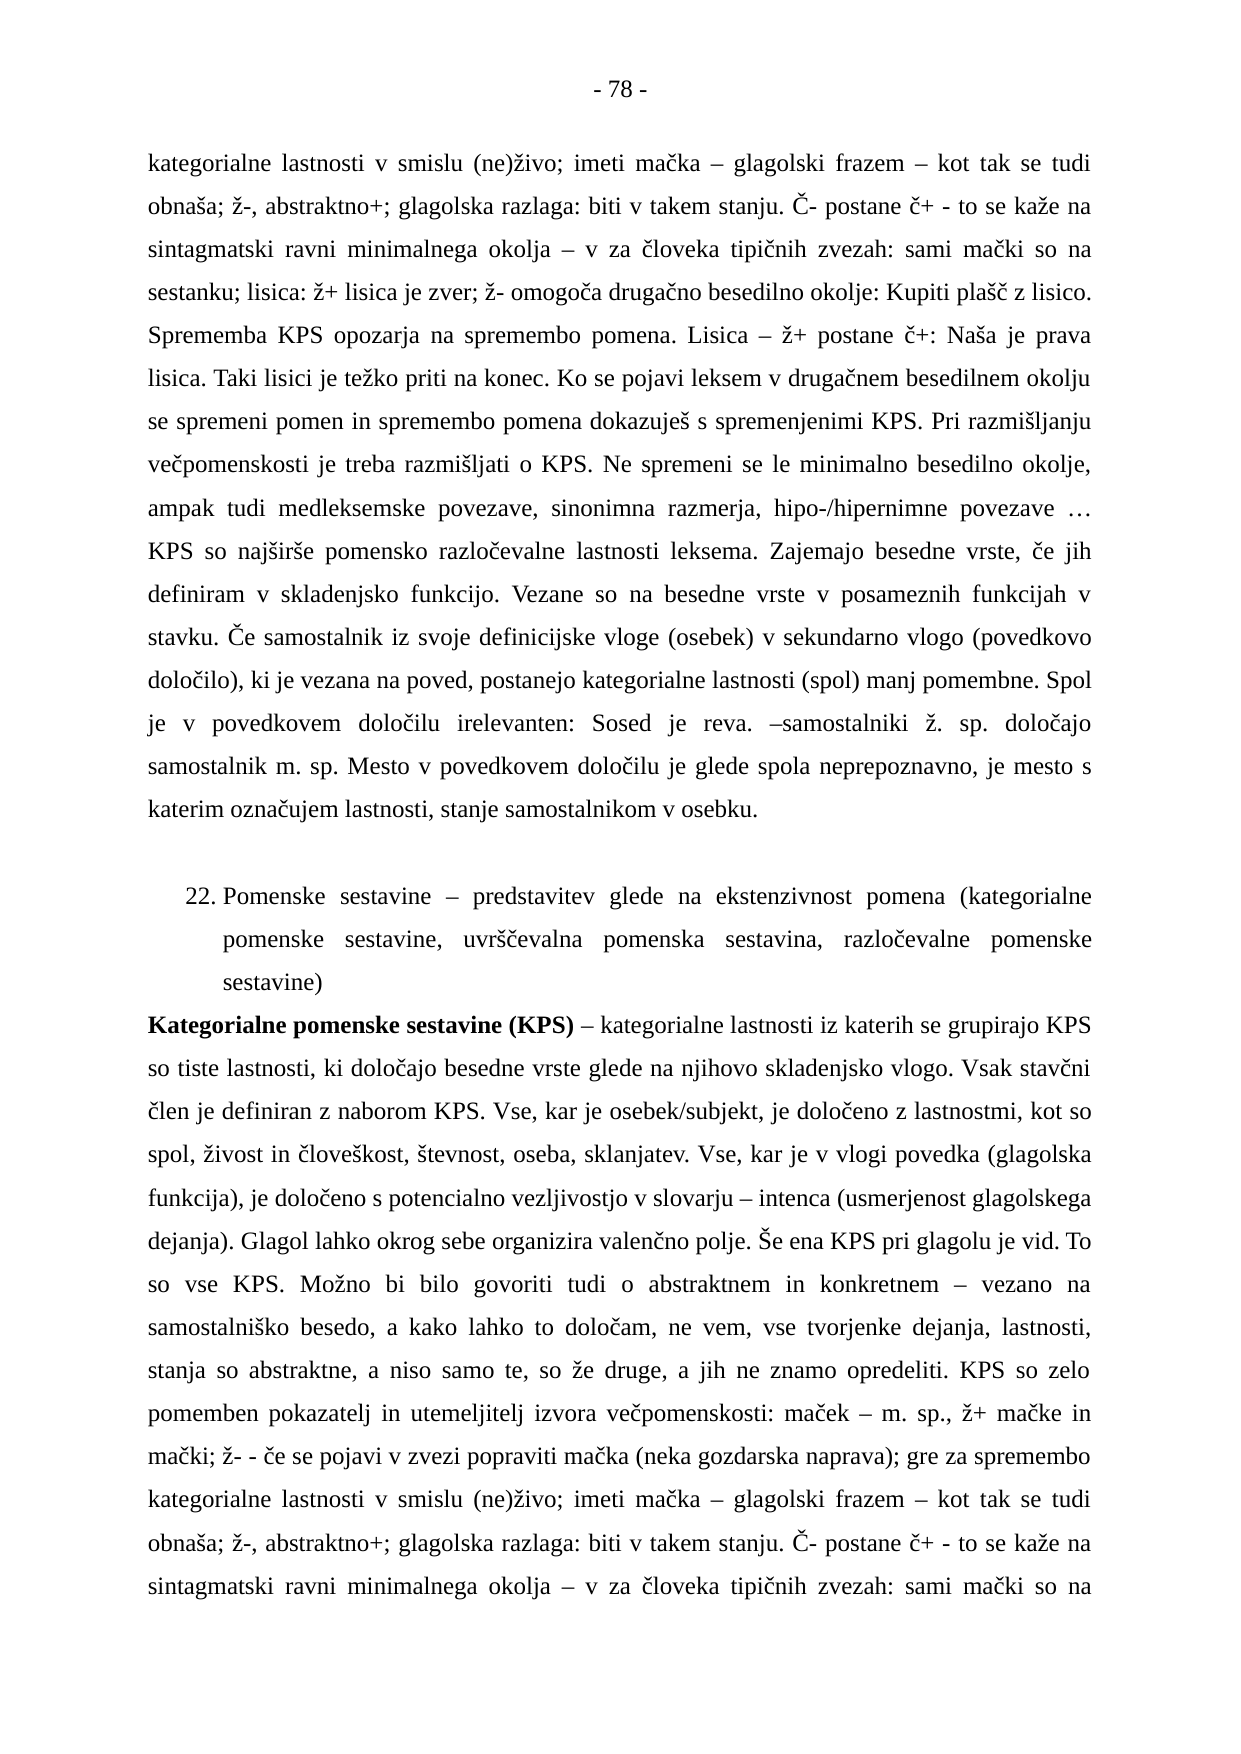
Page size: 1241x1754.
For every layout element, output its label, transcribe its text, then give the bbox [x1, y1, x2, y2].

list Pomenske sestavine – predstavitev glede na ekstenzivnost pomena (kategorialne pomenske sestavine, uvrščevalna pomenska sestavina, razločevalne pomenske sestavine) [185, 881, 1093, 996]
text kategorialne lastnosti v smislu (ne)živo; imeti mačka – glagolski frazem – kot tak se tudi obnaša; ž-, abstraktno+; glagolska razlaga: biti v takem stanju. Č- postane č+ - to se kaže na sintagmatski ravni minimalnega okolja – v za človeka tipičnih zvezah: sami mački so na sestanku; lisica: ž+ lisica je zver; ž- omogoča drugačno besedilno okolje: Kupiti plašč z lisico. Sprememba KPS opozarja na spremembo pomena. Lisica – ž+ postane č+: Naša je prava lisica. Taki lisici je težko priti na konec. Ko se pojavi leksem v drugačnem besedilnem okolju se spremeni pomen in spremembo pomena dokazuješ s spremenjenimi KPS. Pri razmišljanju večpomenskosti je treba razmišljati o KPS. Ne spremeni se le minimalno besedilno okolje, ampak tudi medleksemske povezave, sinonimna razmerja, hipo-/hipernimne povezave … KPS so najširše pomensko razločevalne lastnosti leksema. Zajemajo besedne vrste, če jih definiram v skladenjsko funkcijo. Vezane so na besedne vrste v posameznih funkcijah v stavku. Če samostalnik iz svoje definicijske vloge (osebek) v sekundarno vlogo (povedkovo določilo), ki je vezana na poved, postanejo kategorialne lastnosti (spol) manj pomembne. Spol je v povedkovem določilu irelevanten: Sosed je reva. –samostalniki ž. sp. določajo samostalnik m. sp. Mesto v povedkovem določilu je glede spola neprepoznavno, je mesto s katerim označujem lastnosti, stanje samostalnikom v osebku. [148, 148, 1093, 823]
text Kategorialne pomenske sestavine (KPS) – kategorialne lastnosti iz katerih se grupirajo KPS so tiste lastnosti, ki določajo besedne vrste glede na njihovo skladenjsko vlogo. Vsak stavčni člen je definiran z naborom KPS. Vse, kar je osebek/subjekt, je določeno z lastnostmi, kot so spol, živost in človeškost, števnost, oseba, sklanjatev. Vse, kar je v vlogi povedka (glagolska funkcija), je določeno s potencialno vezljivostjo v slovarju – intenca (usmerjenost glagolskega dejanja). Glagol lahko okrog sebe organizira valenčno polje. Še ena KPS pri glagolu je vid. To so vse KPS. Možno bi bilo govoriti tudi o abstraktnem in konkretnem – vezano na samostalniško besedo, a kako lahko to določam, ne vem, vse tvorjenke dejanja, lastnosti, stanja so abstraktne, a niso samo te, so že druge, a jih ne znamo opredeliti. KPS so zelo pomemben pokazatelj in utemeljitelj izvora večpomenskosti: maček – m. sp., ž+ mačke in mački; ž- - če se pojavi v zvezi popraviti mačka (neka gozdarska naprava); gre za spremembo kategorialne lastnosti v smislu (ne)živo; imeti mačka – glagolski frazem – kot tak se tudi obnaša; ž-, abstraktno+; glagolska razlaga: biti v takem stanju. Č- postane č+ - to se kaže na sintagmatski ravni minimalnega okolja – v za človeka tipičnih zvezah: sami mački so na [148, 1010, 1093, 1599]
